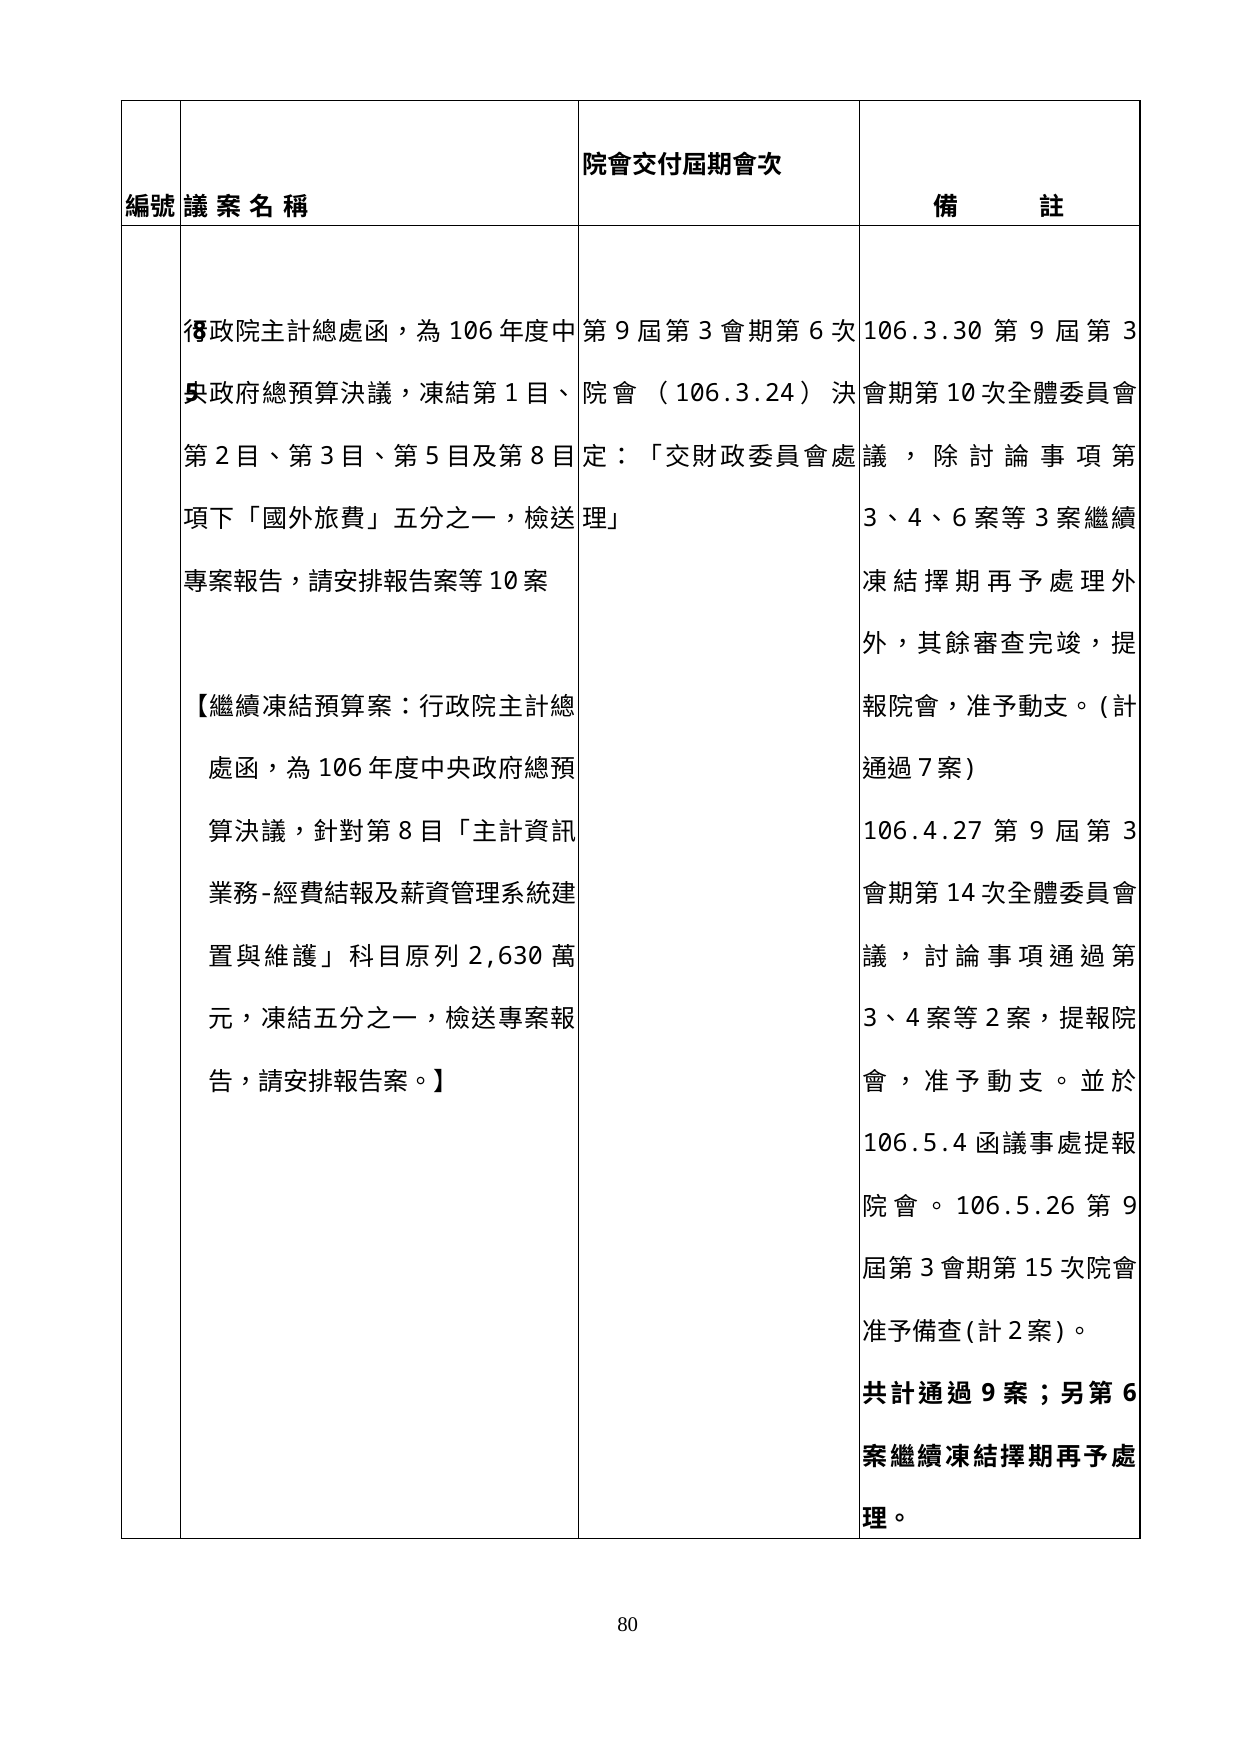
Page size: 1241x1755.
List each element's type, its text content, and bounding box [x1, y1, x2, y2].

table_cell [122, 226, 180, 1538]
table_cell 行政院主計總處函，為106年度中央政府總預算決議，凍結第1目、第2目、第3目、第5目及第8目項下「國外旅費」五分之一，檢送專案報告，請安排報告案等10案 【繼續凍結預算案：行政院主計總處函，為106年度中央政府總預算決議，針對第8目「主計資訊業務-經費結報及薪資管理系統建置與維護」科目原列2,630萬元，凍結五分之一，檢送專案報告，請安排報告案。】 [181, 226, 578, 1538]
table_header 備 註 [860, 101, 1139, 225]
table_header 院會交付屆期會次 [579, 101, 859, 225]
table_cell 第9屆第3會期第6次院會（106.3.24）決定：「交財政委員會處理」 [579, 226, 859, 1538]
table_header 編號 [122, 101, 180, 225]
table_header 議案名稱 [181, 101, 578, 225]
table_cell 106.3.30第9屆第3會期第10次全體委員會議，除討論事項第3、4、6案等3案繼續凍結擇期再予處理外外，其餘審查完竣，提報院會，准予動支。(計通過7案) 106.4.27第9屆第3會期第14次全體委員會議，討論事項通過第3、4案等2案，提報院會，准予動支。並於106.5.4函議事處提報院會。106.5.26第9屆第3會期第15次院會准予備查(計2案)。 共計通過9案；另第6案繼續凍結擇期再予處理。 [860, 226, 1139, 1538]
